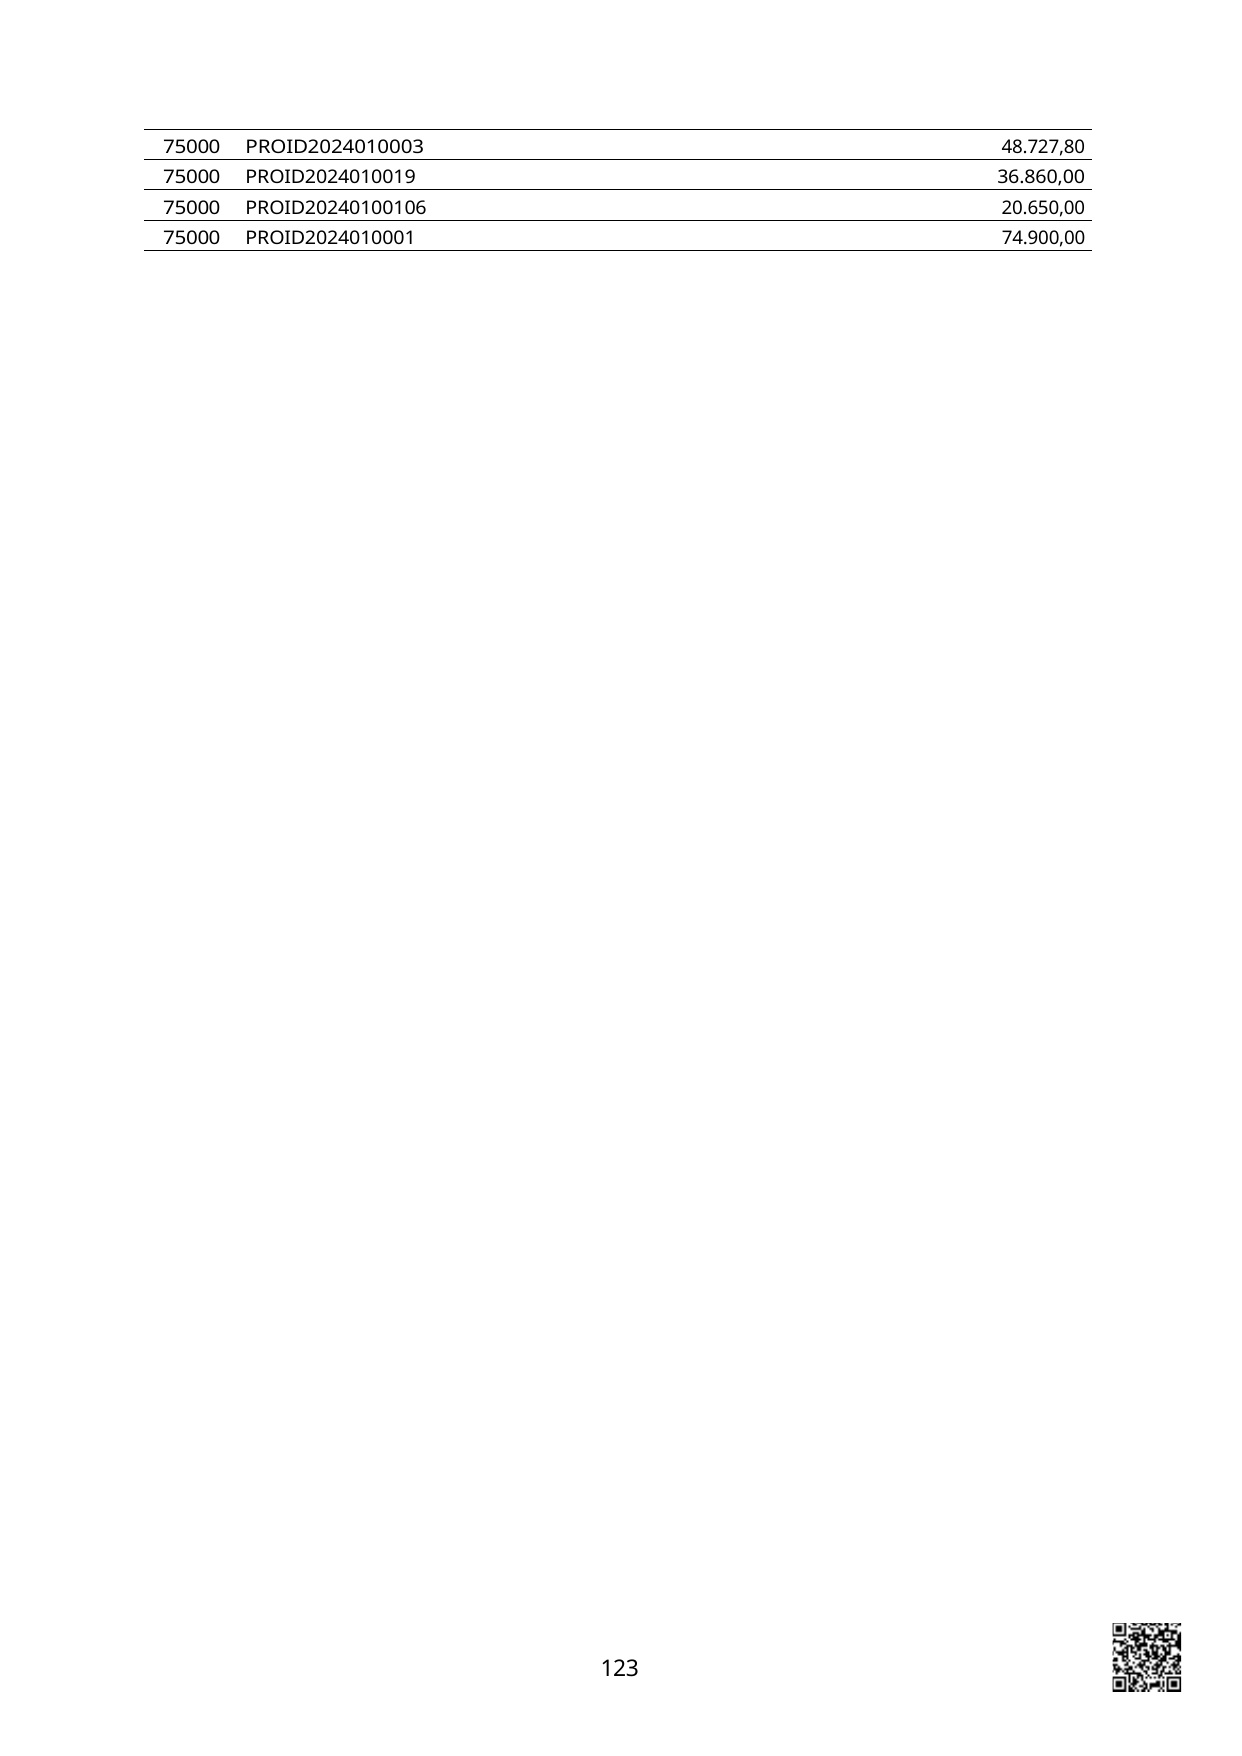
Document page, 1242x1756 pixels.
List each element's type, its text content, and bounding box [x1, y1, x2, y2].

table_cell 75000 [144, 221, 237, 250]
table_cell 36.860,00 [958, 160, 1092, 189]
table_cell 74.900,00 [958, 221, 1092, 250]
table_cell PROID2024010003 [237, 130, 958, 159]
table_cell PROID2024010001 [237, 221, 958, 250]
table_cell 75000 [144, 160, 237, 189]
table_cell 20.650,00 [958, 190, 1092, 220]
table_cell 75000 [144, 190, 237, 220]
table_cell 48.727,80 [958, 130, 1092, 159]
table_cell 75000 [144, 130, 237, 159]
table_cell PROID2024010019 [237, 160, 958, 189]
table_cell PROID20240100106 [237, 190, 958, 220]
